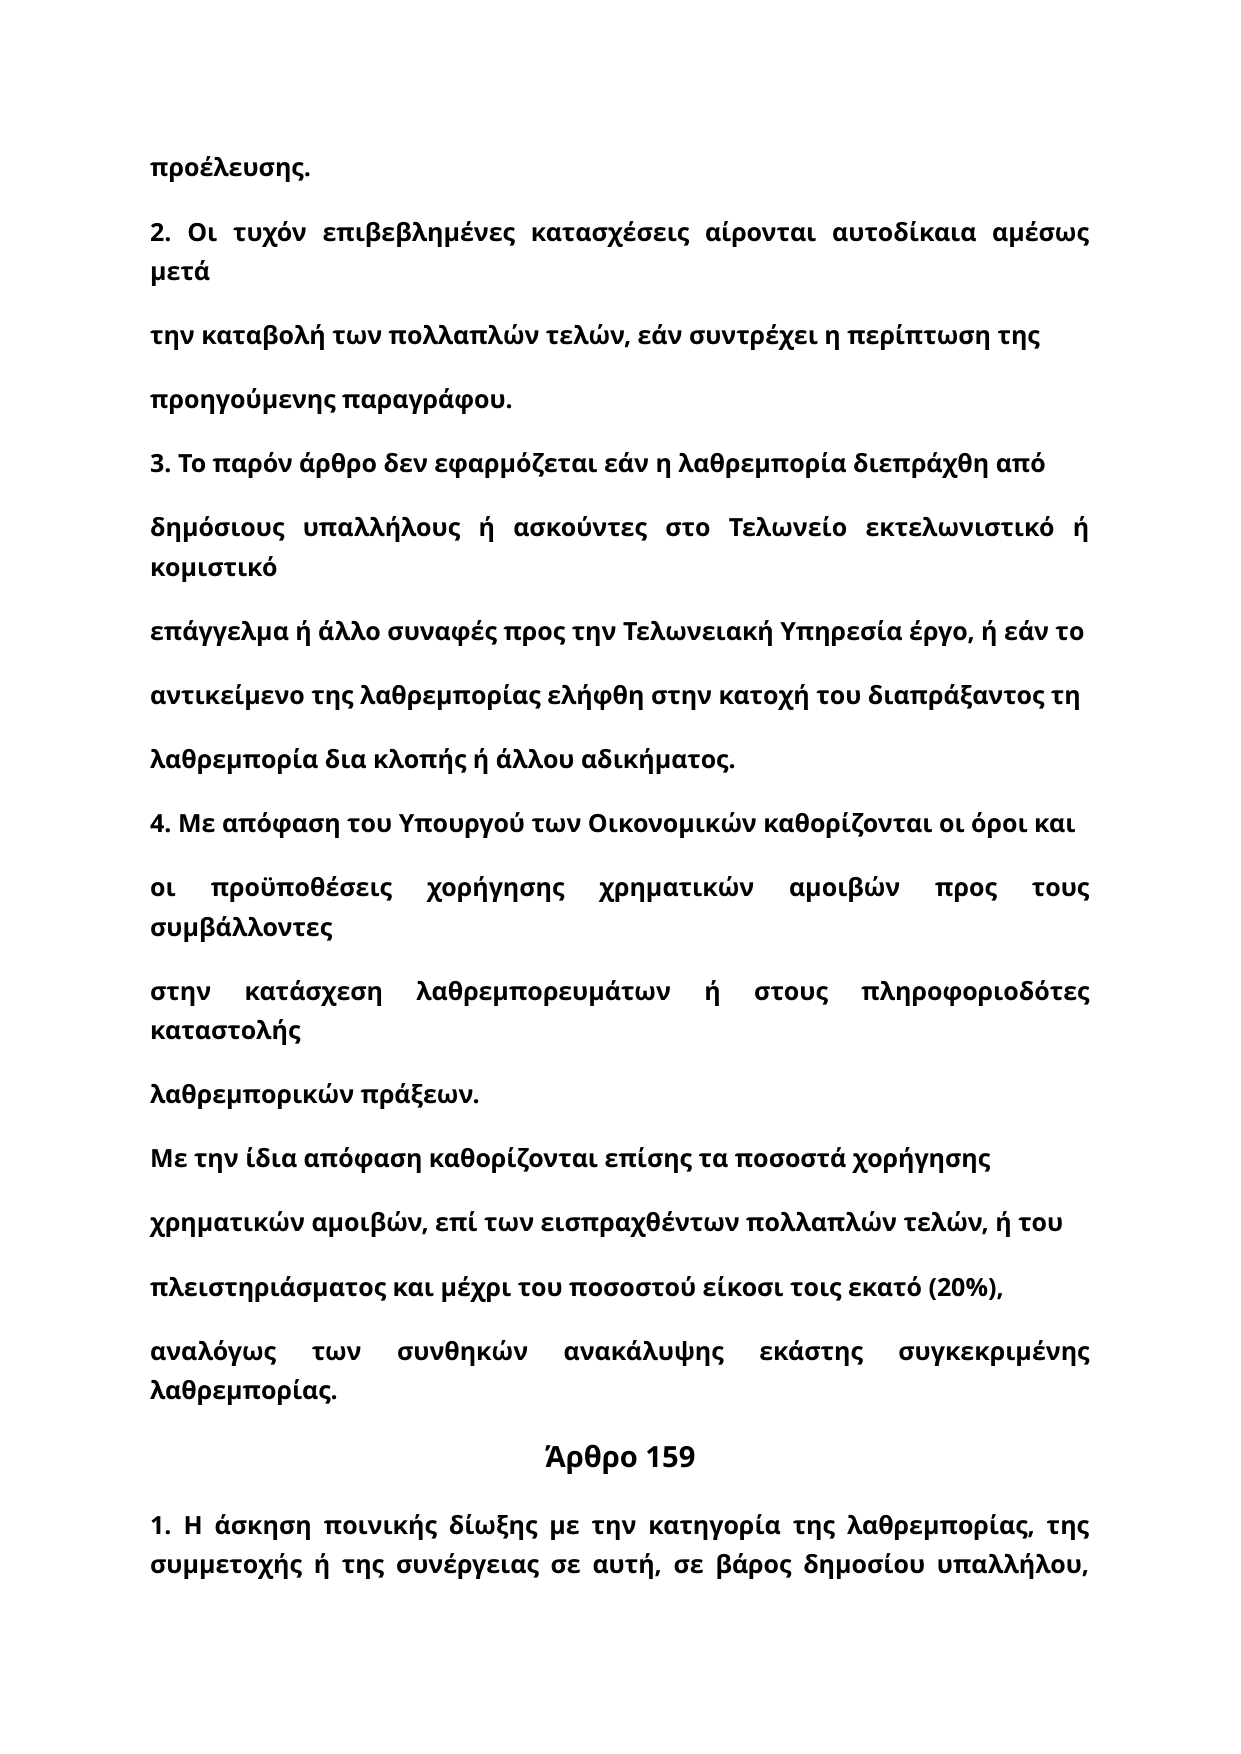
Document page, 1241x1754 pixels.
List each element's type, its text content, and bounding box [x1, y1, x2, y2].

text λαθρεμπορία δια κλοπής ή άλλου αδικήματος. [150, 742, 1090, 776]
text δημόσιους υπαλλήλους ή ασκούντες στο Τελωνείο εκτελωνιστικό ή κομιστικό [150, 510, 1090, 583]
subtitle Άρθρο 159 [150, 1437, 1090, 1476]
text στην κατάσχεση λαθρεμπορευμάτων ή στους πληροφοριοδότες καταστολής [150, 973, 1090, 1047]
text 2. Οι τυχόν επιβεβλημένες κατασχέσεις αίρονται αυτοδίκαια αμέσως μετά [150, 214, 1090, 287]
text αναλόγως των συνθηκών ανακάλυψης εκάστης συγκεκριμένης λαθρεμπορίας. [150, 1333, 1090, 1407]
text 1. Η άσκηση ποινικής δίωξης με την κατηγορία της λαθρεμπορίας, της συμμετοχής ή της συνέργειας σε αυτή, σε βάρος δημοσίου υπαλλήλου, [150, 1507, 1090, 1581]
text επάγγελμα ή άλλο συναφές προς την Τελωνειακή Υπηρεσία έργο, ή εάν το [150, 613, 1090, 647]
text προηγούμενης παραγράφου. [150, 382, 1090, 416]
text 3. Το παρόν άρθρο δεν εφαρμόζεται εάν η λαθρεμπορία διεπράχθη από [150, 446, 1090, 480]
text 4. Με απόφαση του Υπουργού των Οικονομικών καθορίζονται οι όροι και [150, 806, 1090, 840]
text αντικείμενο της λαθρεμπορίας ελήφθη στην κατοχή του διαπράξαντος τη [150, 677, 1090, 712]
text πλειστηριάσματος και μέχρι του ποσοστού είκοσι τοις εκατό (20%), [150, 1269, 1090, 1303]
text οι προϋποθέσεις χορήγησης χρηματικών αμοιβών προς τους συμβάλλοντες [150, 870, 1090, 943]
text την καταβολή των πολλαπλών τελών, εάν συντρέχει η περίπτωση της [150, 317, 1090, 352]
text χρηματικών αμοιβών, επί των εισπραχθέντων πολλαπλών τελών, ή του [150, 1205, 1090, 1239]
text Με την ίδια απόφαση καθορίζονται επίσης τα ποσοστά χορήγησης [150, 1141, 1090, 1175]
text προέλευσης. [150, 150, 1090, 184]
text λαθρεμπορικών πράξεων. [150, 1077, 1090, 1111]
